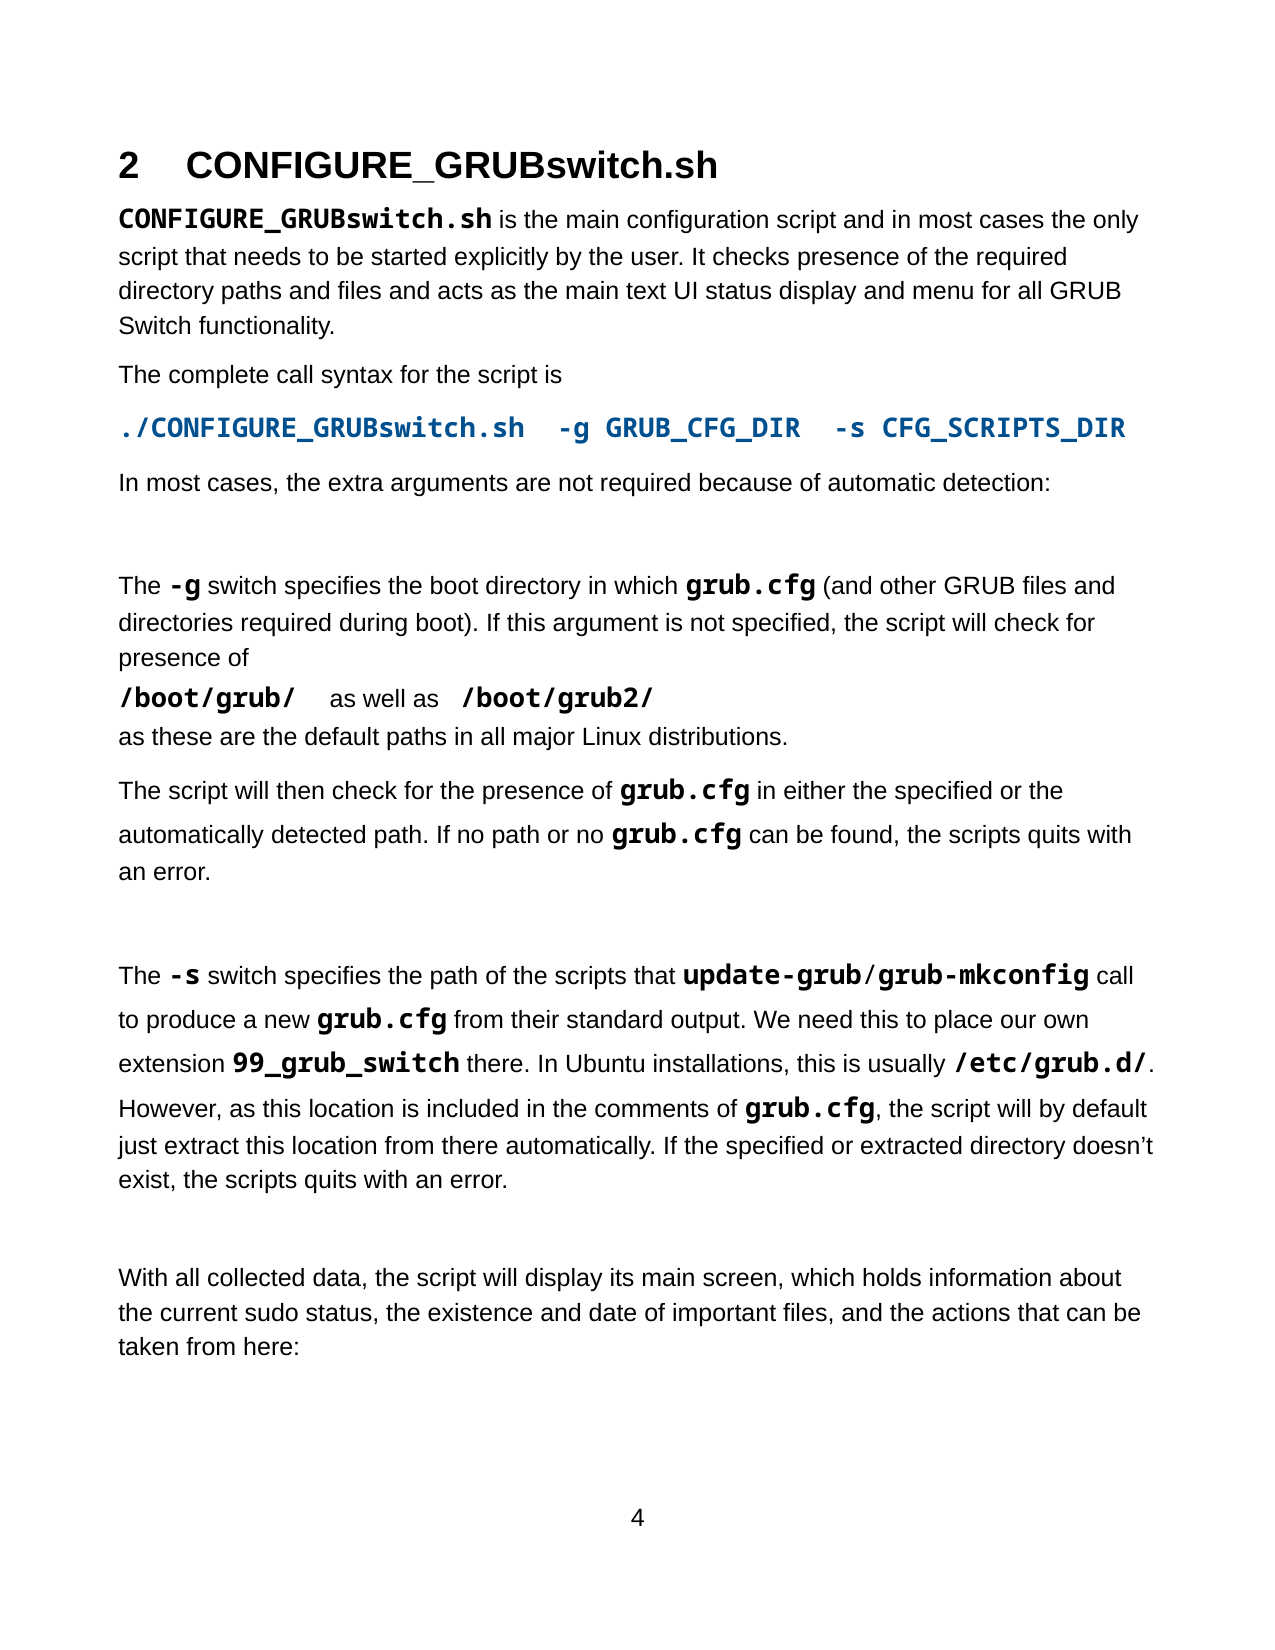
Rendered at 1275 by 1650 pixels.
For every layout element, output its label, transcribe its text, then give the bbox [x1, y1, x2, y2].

text The -g switch specifies the boot directory in which grub.cfg (and other GRUB files and directories required during boot). If this argument is not specified, the script will check for presence of /boot/grub/ as well as /boot/grub2/ as these are the default paths in all major Linux distributions. [118, 566, 1157, 750]
text The complete call syntax for the script is [118, 360, 1157, 389]
subtitle CONFIGURE_GRUBswitch.sh [118, 143, 1157, 187]
text CONFIGURE_GRUBswitch.sh is the main configuration script and in most cases the only script that needs to be started explicitly by the user. It checks presence of the required directory paths and files and acts as the main text UI status display and menu for all GRUB Switch functionality. [118, 199, 1157, 339]
text The -s switch specifies the path of the scripts that update-grub/grub-mkconfig call to produce a new grub.cfg from their standard output. We need this to place our own extension 99_grub_switch there. In Ubuntu installations, this is usually /etc/grub.d/. However, as this location is included in the comments of grub.cfg, the script will by default just extract this location from there automatically. If the specified or extracted directory doesn’t exist, the scripts quits with an error. [118, 956, 1157, 1194]
text ./CONFIGURE_GRUBswitch.sh -g GRUB_CFG_DIR -s CFG_SCRIPTS_DIR [118, 409, 1157, 446]
text In most cases, the extra arguments are not required because of automatic detection: [118, 468, 1157, 496]
text The script will then check for the presence of grub.cfg in either the specified or the automatically detected path. If no path or no grub.cfg can be found, the scripts quits with an error. [118, 771, 1157, 886]
text With all collected data, the script will display its main screen, which holds information about the current sudo status, the existence and date of important files, and the actions that can be taken from here: [118, 1263, 1157, 1361]
